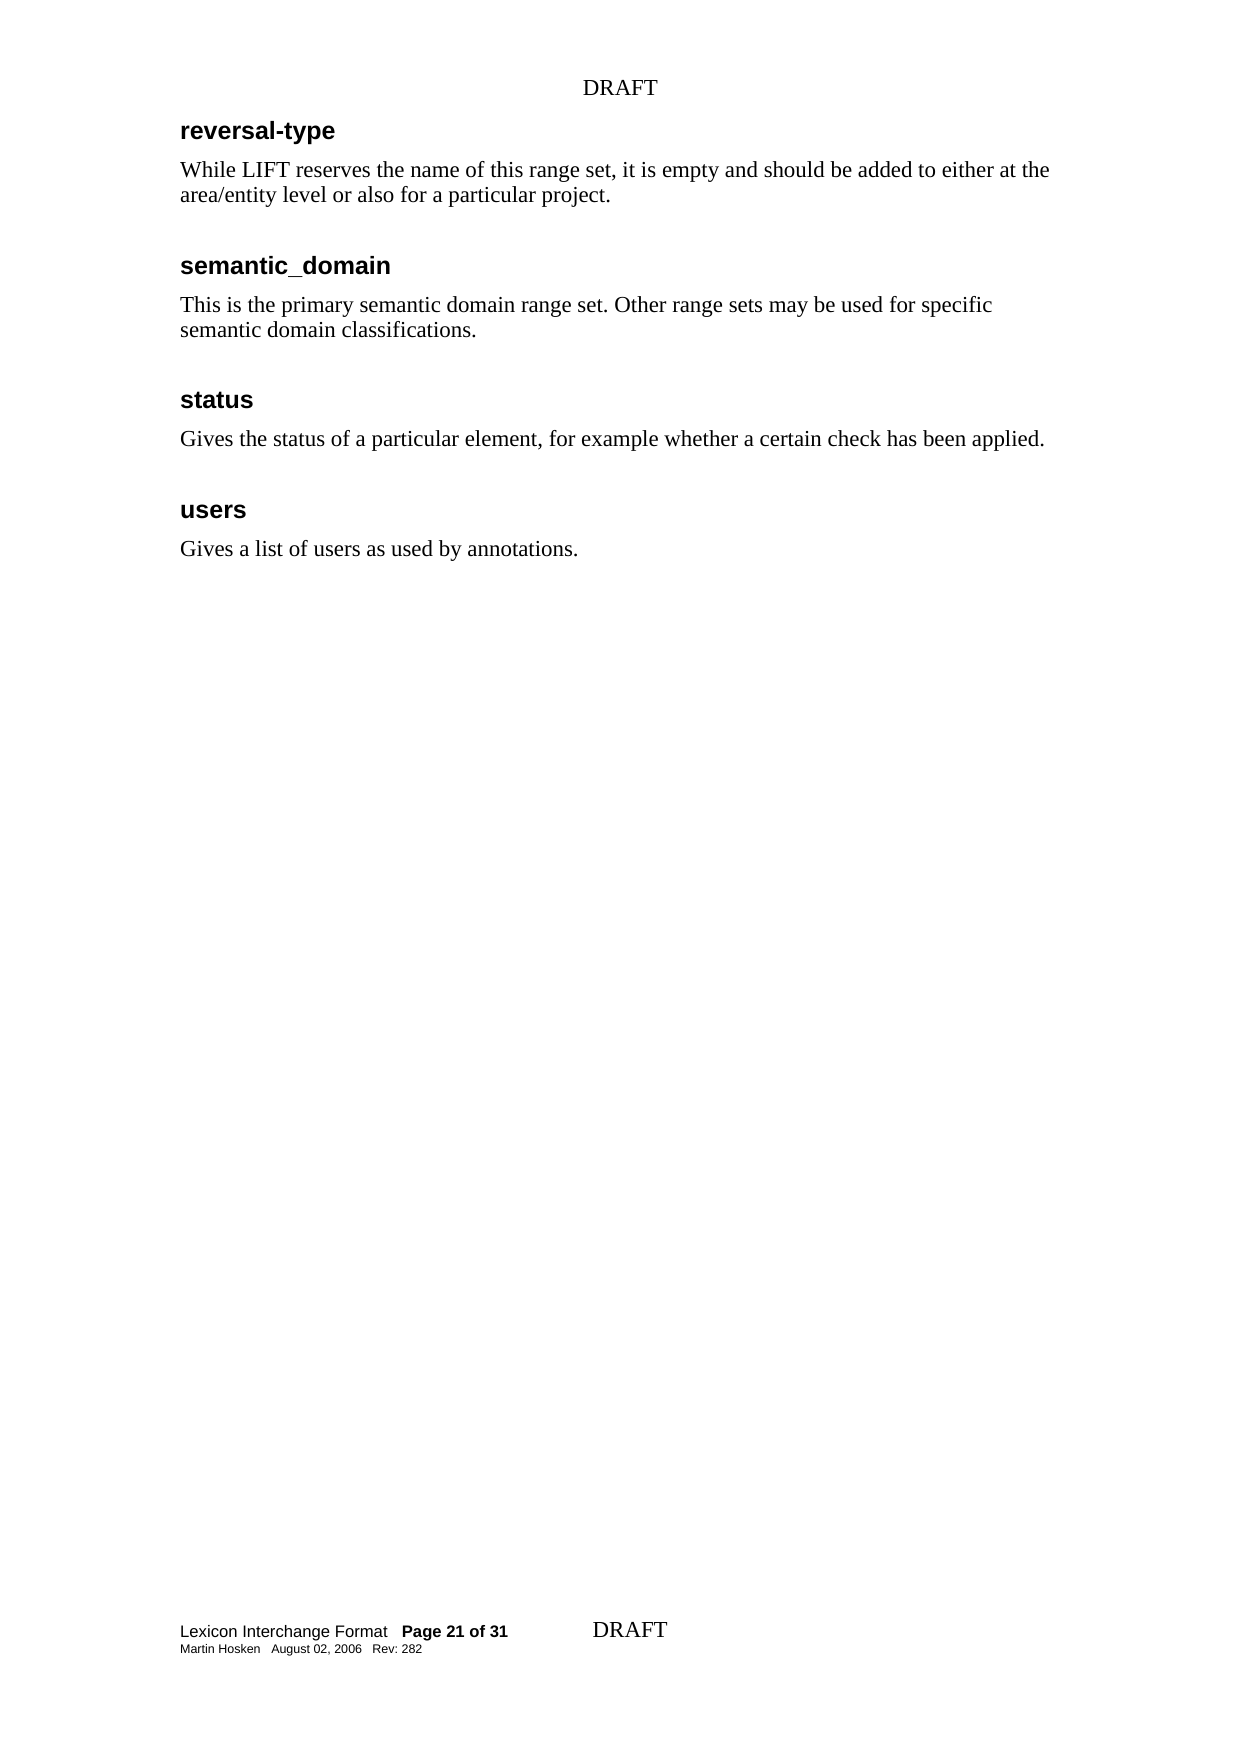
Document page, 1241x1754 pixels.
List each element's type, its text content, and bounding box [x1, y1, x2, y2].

subtitle users [180, 496, 1061, 523]
text While LIFT reserves the name of this range set, it is empty and should be added to either at the area/entity level or also for a particular project. [180, 157, 1061, 208]
subtitle reversal-type [180, 117, 1061, 145]
subtitle status [180, 386, 1061, 414]
text Gives the status of a particular element, for example whether a certain check has been applied. [180, 426, 1061, 452]
text Gives a list of users as used by annotations. [180, 536, 1061, 561]
text This is the primary semantic domain range set. Other range sets may be used for specific semantic domain classifications. [180, 292, 1061, 342]
subtitle semantic_domain [180, 252, 1061, 279]
